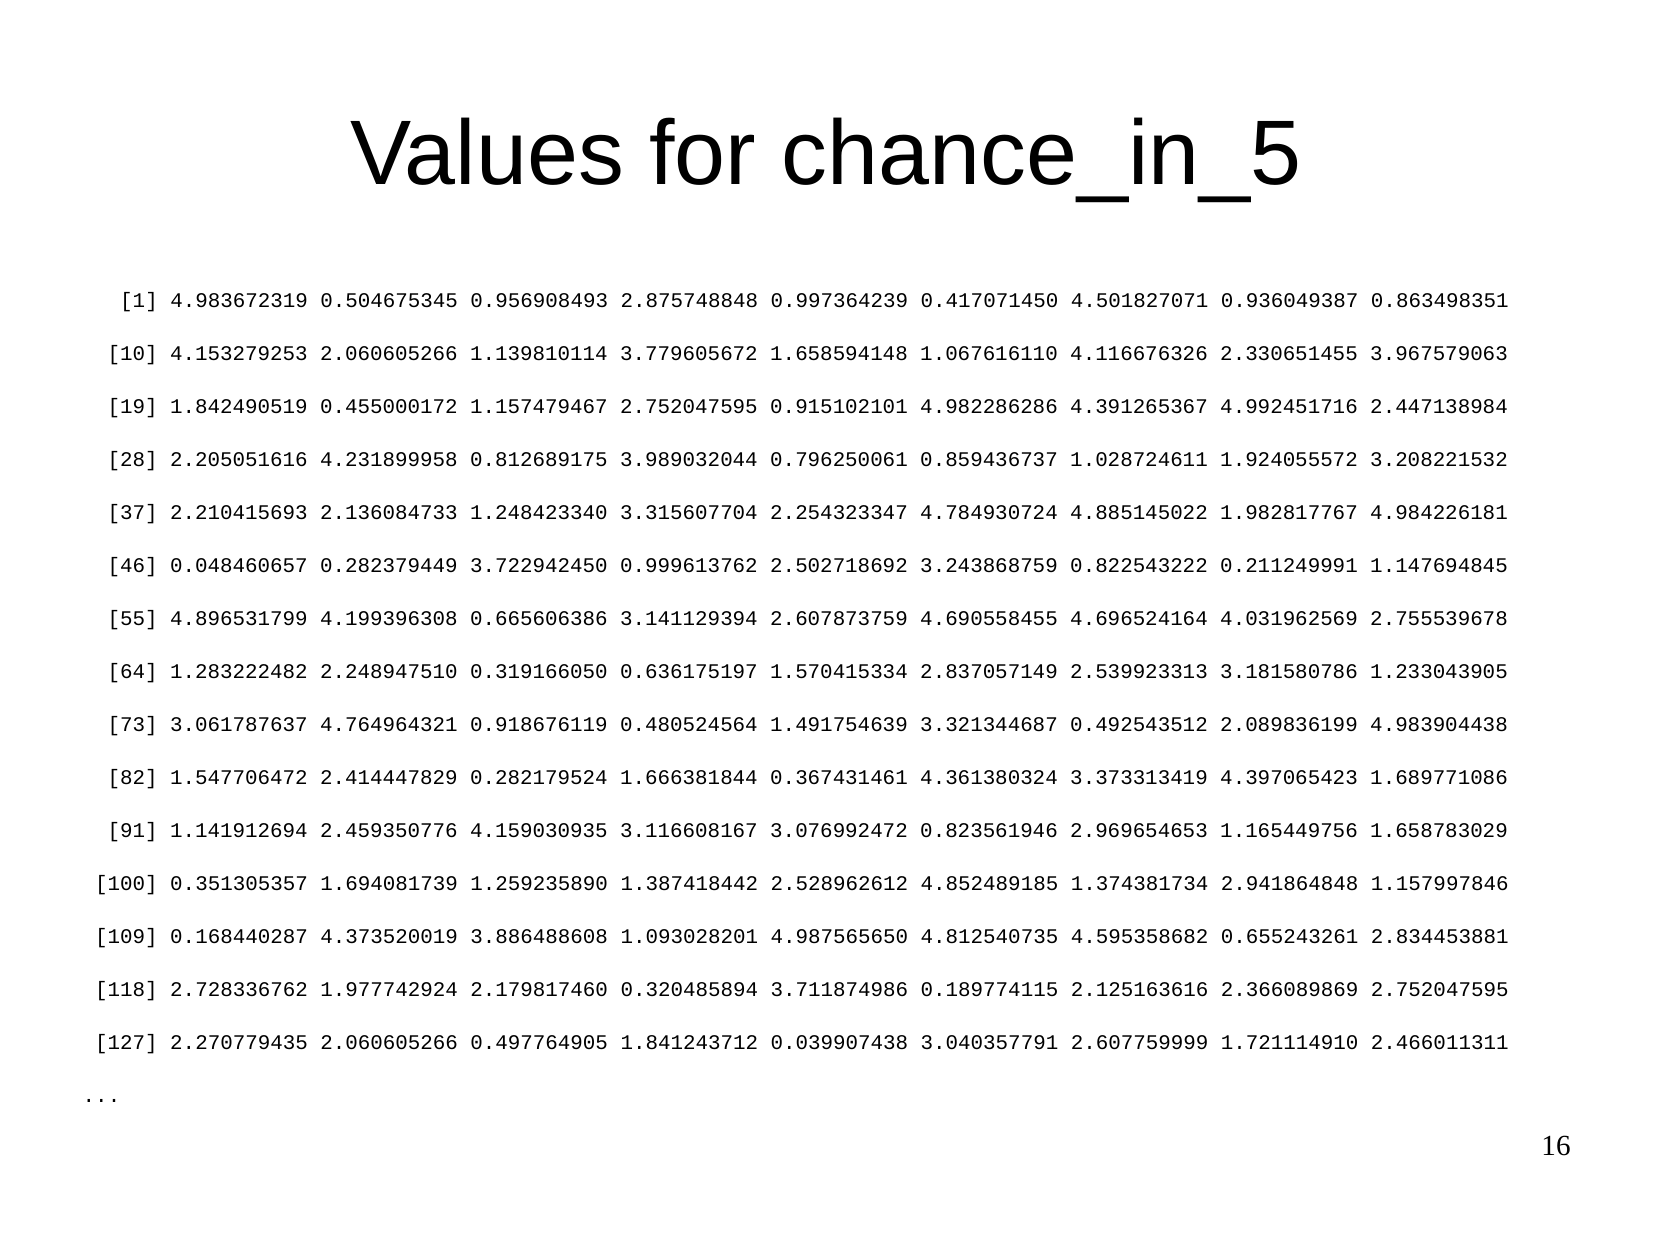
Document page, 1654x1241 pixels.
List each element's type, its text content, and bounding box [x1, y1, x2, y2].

title Values for chance_in_5 [82, 49, 1571, 257]
list [1] 4.983672319 0.504675345 0.956908493 2.875748848 0.997364239 0.417071450 4.501827071 0.936049387 0.863498351 [10] 4.153279253 2.060605266 1.139810114 3.779605672 1.658594148 1.067616110 4.116676326 2.330651455 3.967579063 [19] 1.842490519 0.455000172 1.157479467 2.752047595 0.915102101 4.982286286 4.391265367 4.992451716 2.447138984 [28] 2.205051616 4.231899958 0.812689175 3.989032044 0.796250061 0.859436737 1.028724611 1.924055572 3.208221532 [37] 2.210415693 2.136084733 1.248423340 3.315607704 2.254323347 4.784930724 4.885145022 1.982817767 4.984226181 [46] 0.048460657 0.282379449 3.722942450 0.999613762 2.502718692 3.243868759 0.822543222 0.211249991 1.147694845 [55] 4.896531799 4.199396308 0.665606386 3.141129394 2.607873759 4.690558455 4.696524164 4.031962569 2.755539678 [64] 1.283222482 2.248947510 0.319166050 0.636175197 1.570415334 2.837057149 2.539923313 3.181580786 1.233043905 [73] 3.061787637 4.764964321 0.918676119 0.480524564 1.491754639 3.321344687 0.492543512 2.089836199 4.983904438 [82] 1.547706472 2.414447829 0.282179524 1.666381844 0.367431461 4.361380324 3.373313419 4.397065423 1.689771086 [91] 1.141912694 2.459350776 4.159030935 3.116608167 3.076992472 0.823561946 2.969654653 1.165449756 1.658783029 [100] 0.351305357 1.694081739 1.259235890 1.387418442 2.528962612 4.852489185 1.374381734 2.941864848 1.157997846 [109] 0.168440287 4.373520019 3.886488608 1.093028201 4.987565650 4.812540735 4.595358682 0.655243261 2.834453881 [118] 2.728336762 1.977742924 2.179817460 0.320485894 3.711874986 0.189774115 2.125163616 2.366089869 2.752047595 [127] 2.270779435 2.060605266 0.497764905 1.841243712 0.039907438 3.040357791 2.607759999 1.721114910 2.466011311 ... [82, 290, 1571, 1109]
